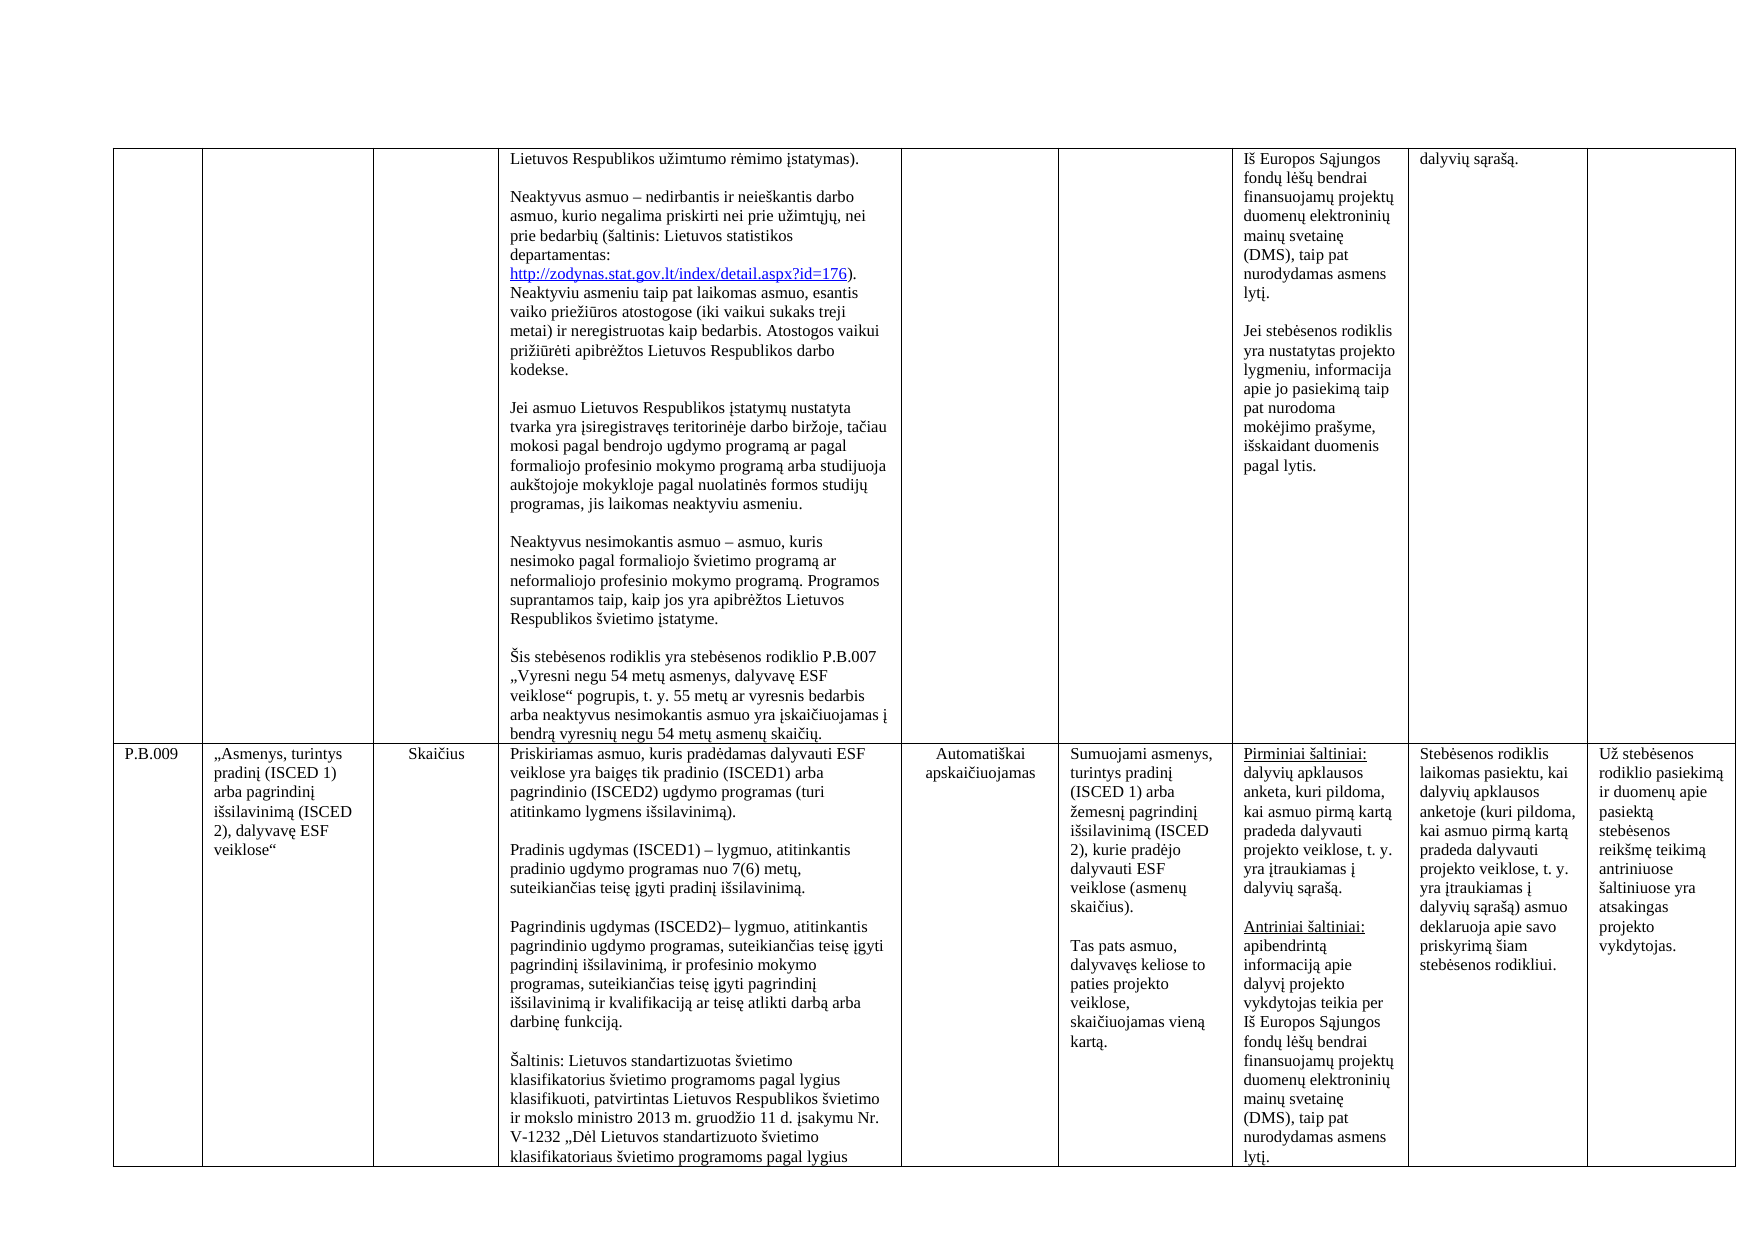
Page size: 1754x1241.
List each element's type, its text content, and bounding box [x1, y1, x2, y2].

table_cell [114, 149, 202, 743]
table_cell [203, 149, 373, 743]
table_cell [1588, 149, 1735, 743]
table_cell „Asmenys, turintys pradinį (ISCED 1) arba pagrindinį išsilavinimą (ISCED 2), dalyvavę ESF veiklose“ [203, 744, 373, 1166]
table_cell [374, 149, 498, 743]
table_cell [1059, 149, 1232, 743]
table_cell Pirminiai šaltiniai: dalyvių apklausos anketa, kuri pildoma, kai asmuo pirmą kartą pradeda dalyvauti projekto veiklose, t. y. yra įtraukiamas į dalyvių sąrašą. Antriniai šaltiniai: apibendrintą informaciją apie dalyvį projekto vykdytojas teikia per Iš Europos Sąjungos fondų lėšų bendrai finansuojamų projektų duomenų elektroninių mainų svetainę (DMS), taip pat nurodydamas asmens lytį. [1233, 744, 1408, 1166]
table_cell Už stebėsenos rodiklio pasiekimą ir duomenų apie pasiektą stebėsenos reikšmę teikimą antriniuose šaltiniuose yra atsakingas projekto vykdytojas. [1588, 744, 1735, 1166]
table_cell Skaičius [374, 744, 498, 1166]
table_cell Lietuvos Respublikos užimtumo rėmimo įstatymas). Neaktyvus asmuo – nedirbantis ir neieškantis darbo asmuo, kurio negalima priskirti nei prie užimtųjų, nei prie bedarbių (šaltinis: Lietuvos statistikos departamentas: http://zodynas.stat.gov.lt/index/detail.aspx?id=176). Neaktyviu asmeniu taip pat laikomas asmuo, esantis vaiko priežiūros atostogose (iki vaikui sukaks treji metai) ir neregistruotas kaip bedarbis. Atostogos vaikui prižiūrėti apibrėžtos Lietuvos Respublikos darbo kodekse. Jei asmuo Lietuvos Respublikos įstatymų nustatyta tvarka yra įsiregistravęs teritorinėje darbo biržoje, tačiau mokosi pagal bendrojo ugdymo programą ar pagal formaliojo profesinio mokymo programą arba studijuoja aukštojoje mokykloje pagal nuolatinės formos studijų programas, jis laikomas neaktyviu asmeniu. Neaktyvus nesimokantis asmuo – asmuo, kuris nesimoko pagal formaliojo švietimo programą ar neformaliojo profesinio mokymo programą. Programos suprantamos taip, kaip jos yra apibrėžtos Lietuvos Respublikos švietimo įstatyme. Šis stebėsenos rodiklis yra stebėsenos rodiklio P.B.007 „Vyresni negu 54 metų asmenys, dalyvavę ESF veiklose“ pogrupis, t. y. 55 metų ar vyresnis bedarbis arba neaktyvus nesimokantis asmuo yra įskaičiuojamas į bendrą vyresnių negu 54 metų asmenų skaičių. [499, 149, 901, 743]
table_cell Iš Europos Sąjungos fondų lėšų bendrai finansuojamų projektų duomenų elektroninių mainų svetainę (DMS), taip pat nurodydamas asmens lytį. Jei stebėsenos rodiklis yra nustatytas projekto lygmeniu, informacija apie jo pasiekimą taip pat nurodoma mokėjimo prašyme, išskaidant duomenis pagal lytis. [1233, 149, 1408, 743]
table_cell Sumuojami asmenys, turintys pradinį (ISCED 1) arba žemesnį pagrindinį išsilavinimą (ISCED 2), kurie pradėjo dalyvauti ESF veiklose (asmenų skaičius). Tas pats asmuo, dalyvavęs keliose to paties projekto veiklose, skaičiuojamas vieną kartą. [1059, 744, 1232, 1166]
table_cell dalyvių sąrašą. [1409, 149, 1587, 743]
table_cell P.B.009 [114, 744, 202, 1166]
table_cell Priskiriamas asmuo, kuris pradėdamas dalyvauti ESF veiklose yra baigęs tik pradinio (ISCED1) arba pagrindinio (ISCED2) ugdymo programas (turi atitinkamo lygmens išsilavinimą). Pradinis ugdymas (ISCED1) – lygmuo, atitinkantis pradinio ugdymo programas nuo 7(6) metų, suteikiančias teisę įgyti pradinį išsilavinimą. Pagrindinis ugdymas (ISCED2)– lygmuo, atitinkantis pagrindinio ugdymo programas, suteikiančias teisę įgyti pagrindinį išsilavinimą, ir profesinio mokymo programas, suteikiančias teisę įgyti pagrindinį išsilavinimą ir kvalifikaciją ar teisę atlikti darbą arba darbinę funkciją. Šaltinis: Lietuvos standartizuotas švietimo klasifikatorius švietimo programoms pagal lygius klasifikuoti, patvirtintas Lietuvos Respublikos švietimo ir mokslo ministro 2013 m. gruodžio 11 d. įsakymu Nr. V-1232 „Dėl Lietuvos standartizuoto švietimo klasifikatoriaus švietimo programoms pagal lygius [499, 744, 901, 1166]
table_cell Stebėsenos rodiklis laikomas pasiektu, kai dalyvių apklausos anketoje (kuri pildoma, kai asmuo pirmą kartą pradeda dalyvauti projekto veiklose, t. y. yra įtraukiamas į dalyvių sąrašą) asmuo deklaruoja apie savo priskyrimą šiam stebėsenos rodikliui. [1409, 744, 1587, 1166]
table_cell [902, 149, 1058, 743]
table_cell Automatiškai apskaičiuojamas [902, 744, 1058, 1166]
